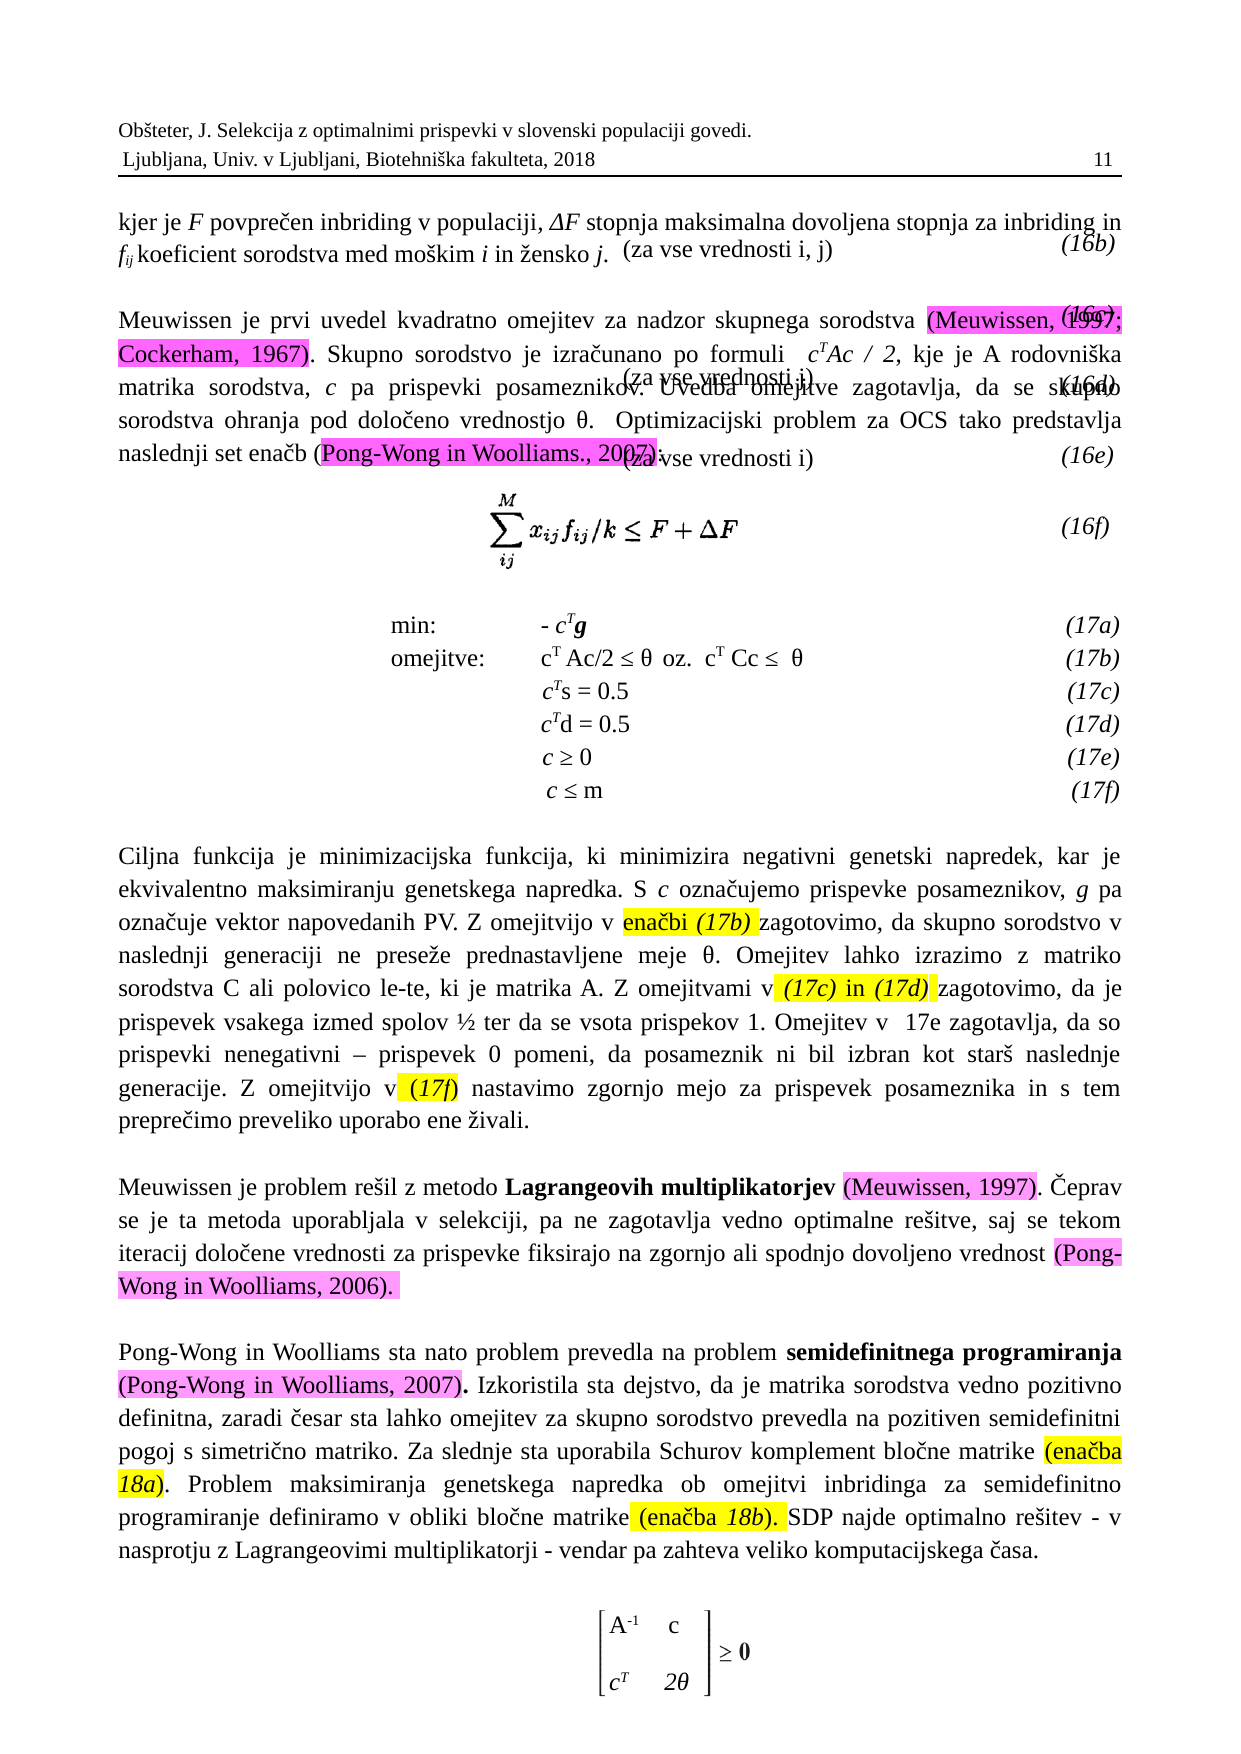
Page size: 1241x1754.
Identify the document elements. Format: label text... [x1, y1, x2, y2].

text Pong-Wong in Woolliams sta nato problem prevedla na problem semidefinitnega programiranja (Pong-Wong in Woolliams, 2007). Izkoristila sta dejstvo, da je matrika sorodstva vedno pozitivno definitna, zaradi česar sta lahko omejitev za skupno sorodstvo prevedla na pozitiven semidefinitni pogoj s simetrično matriko. Za slednje sta uporabila Schurov komplement bločne matrike (enačba 18a). Problem maksimiranja genetskega napredka ob omejitvi inbridinga za semidefinitno programiranje definiramo v obliki bločne matrike (enačba 18b). SDP najde optimalno rešitev - v nasprotju z Lagrangeovimi multiplikatorji - vendar pa zahteva veliko komputacijskega časa. [118, 1337, 1122, 1564]
picture [701, 1601, 770, 1709]
text cTs = 0.5 (17c) [118, 676, 1122, 705]
text Ciljna funkcija je minimizacijska funkcija, ki minimizira negativni genetski napredek, kar je ekvivalentno maksimiranju genetskega napredka. S c označujemo prispevke posameznikov, g pa označuje vektor napovedanih PV. Z omejitvijo v enačbi (17b) zagotovimo, da skupno sorodstvo v naslednji generaciji ne preseže prednastavljene meje θ. Omejitev lahko izrazimo z matriko sorodstva C ali polovico le-te, ki je matrika A. Z omejitvami v (17c) in (17d) zagotovimo, da je prispevek vsakega izmed spolov ½ ter da se vsota prispekov 1. Omejitev v 17e zagotavlja, da so prispevki nenegativni – prispevek 0 pomeni, da posameznik ni bil izbran kot starš naslednje generacije. Z omejitvijo v (17f) nastavimo zgornjo mejo za prispevek posameznika in s tem preprečimo preveliko uporabo ene živali. [118, 841, 1122, 1134]
text Meuwissen je problem rešil z metodo Lagrangeovih multiplikatorjev (Meuwissen, 1997). Čeprav se je ta metoda uporabljala v selekciji, pa ne zagotavlja vedno optimalne rešitve, saj se tekom iteracij določene vrednosti za prispevke fiksirajo na zgornjo ali spodnjo dovoljeno vrednost (Pong-Wong in Woolliams, 2006). [118, 1172, 1122, 1299]
text cTd = 0.5 (17d) [118, 709, 1122, 738]
text c ≤ m (17f) [118, 775, 1122, 804]
text min: - cTg (17a) [118, 610, 1122, 639]
text Meuwissen je prvi uvedel kvadratno omejitev za nadzor skupnega sorodstva (Meuwissen, 1997; Cockerham, 1967). Skupno sorodstvo je izračunano po formuli cTAc / 2, kje je A rodovniška matrika sorodstva, c pa prispevki posameznikov. Uvedba omejitve zagotavlja, da se skupno sorodstva ohranja pod določeno vrednostjo θ. Optimizacijski problem za OCS tako predstavlja naslednji set enačb (Pong-Wong in Woolliams., 2007): [118, 306, 1122, 466]
text kjer je F povprečen inbriding v populaciji, ΔF stopnja maksimalna dovoljena stopnja za inbriding in fij koeficient sorodstva med moškim i in žensko j. [118, 207, 1122, 268]
text c ≥ 0 (17e) [118, 742, 1122, 771]
picture [487, 488, 748, 573]
text omejitve: cT Ac/2 ≤ θ oz. cT Cc ≤ θ (17b) [118, 643, 1122, 672]
picture [589, 1601, 609, 1709]
